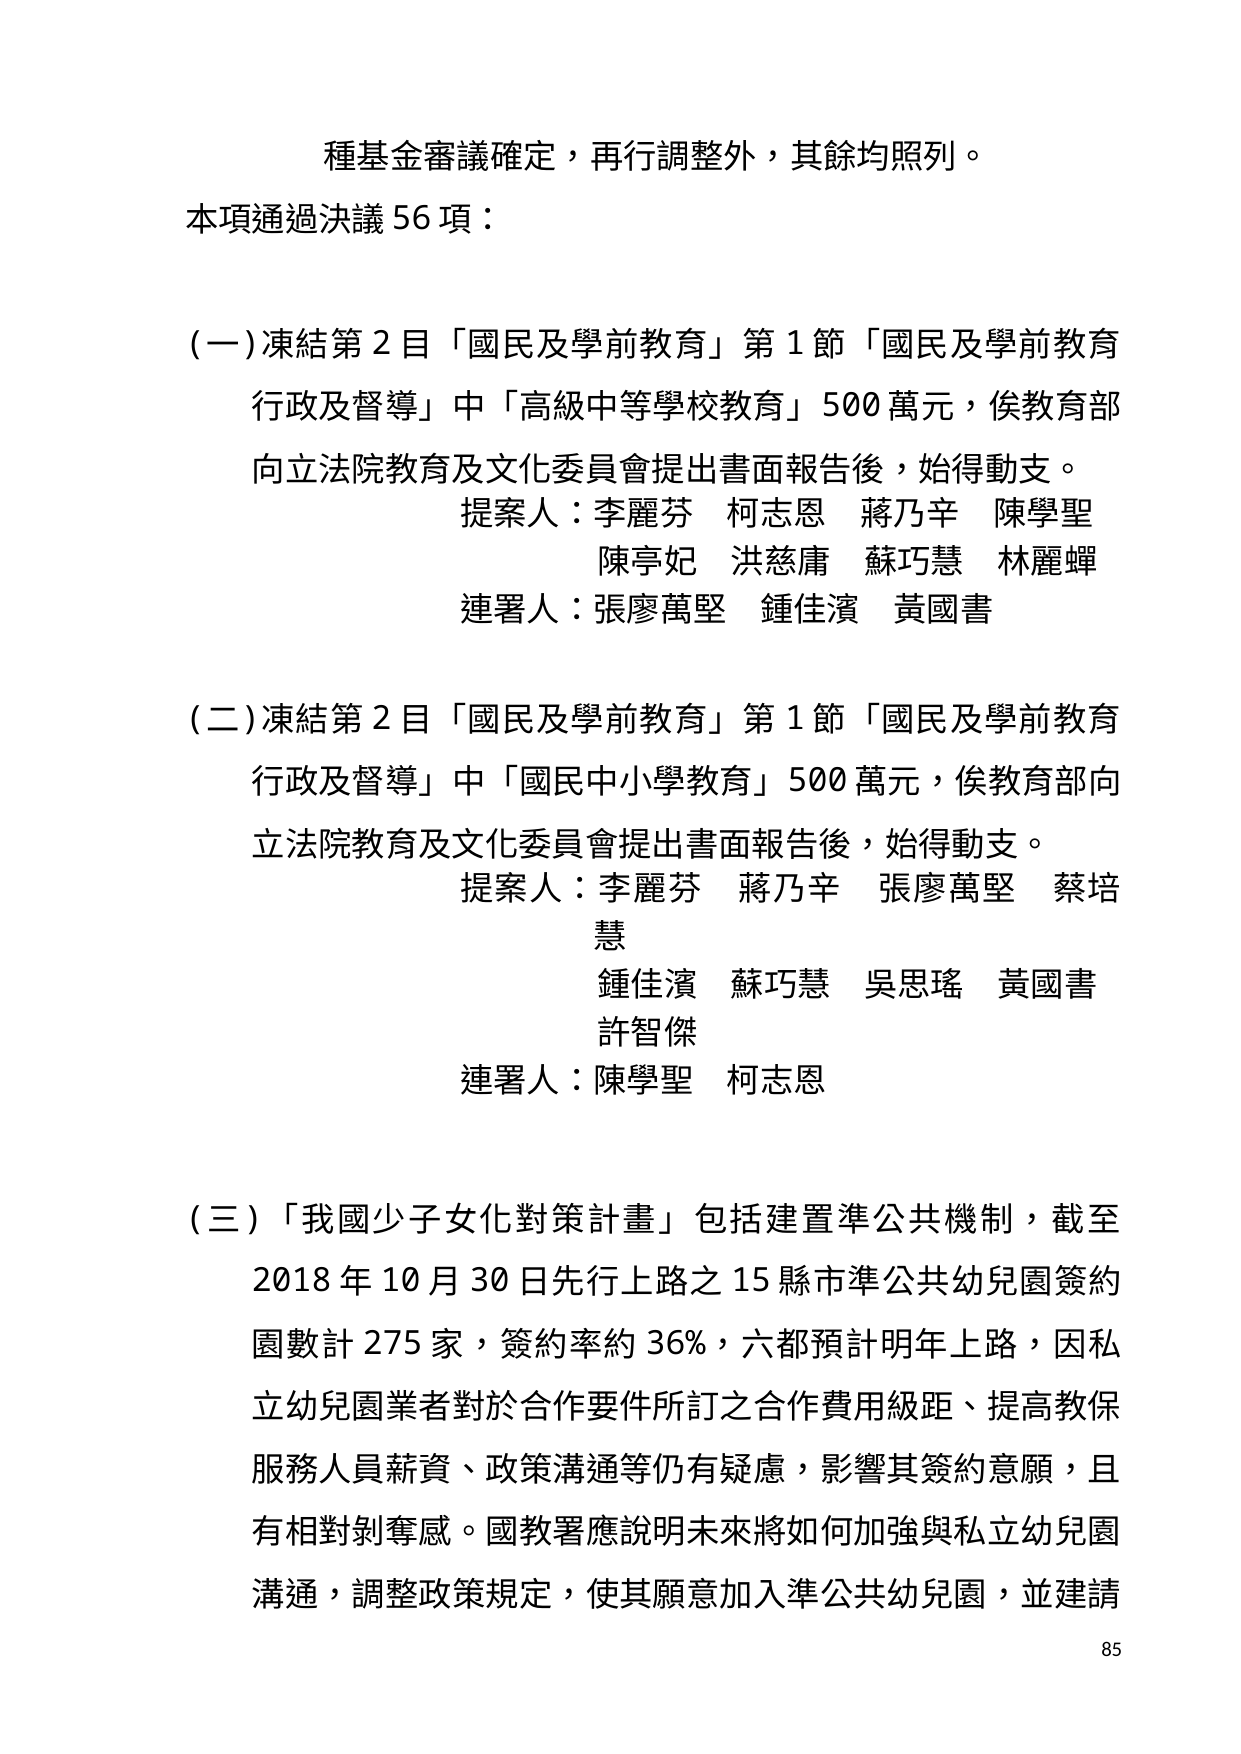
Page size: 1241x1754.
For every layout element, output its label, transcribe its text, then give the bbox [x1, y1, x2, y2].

text 陳亭妃 洪慈庸 蘇巧慧 林麗蟬 [597, 535, 1122, 583]
text 連署人：陳學聖 柯志恩 [460, 1054, 1122, 1102]
text (二)凍結第2目「國民及學前教育」第1節「國民及學前教育行政及督導」中「國民中小學教育」500萬元，俟教育部向立法院教育及文化委員會提出書面報告後，始得動支。 [185, 675, 1122, 862]
text 鍾佳濱 蘇巧慧 吳思瑤 黃國書 [597, 958, 1122, 1006]
text 連署人：張廖萬堅 鍾佳濱 黃國書 [460, 583, 1122, 631]
text 種基金審議確定，再行調整外，其餘均照列。 [185, 112, 1122, 175]
text (一)凍結第2目「國民及學前教育」第1節「國民及學前教育行政及督導」中「高級中等學校教育」500萬元，俟教育部向立法院教育及文化委員會提出書面報告後，始得動支。 [185, 300, 1122, 487]
text 本項通過決議56項： [185, 175, 1122, 237]
text 提案人：李麗芬 蔣乃辛 張廖萬堅 蔡培慧 [460, 862, 1122, 958]
text 提案人：李麗芬 柯志恩 蔣乃辛 陳學聖 [460, 487, 1122, 535]
text (三)「我國少子女化對策計畫」包括建置準公共機制，截至2018年10月30日先行上路之15縣市準公共幼兒園簽約園數計275家，簽約率約36%，六都預計明年上路，因私立幼兒園業者對於合作要件所訂之合作費用級距、提高教保服務人員薪資、政策溝通等仍有疑慮，影響其簽約意願，且有相對剝奪感。國教署應說明未來將如何加強與私立幼兒園溝通，調整政策規定，使其願意加入準公共幼兒園，並建請 [185, 1175, 1122, 1612]
text 許智傑 [597, 1006, 1122, 1054]
